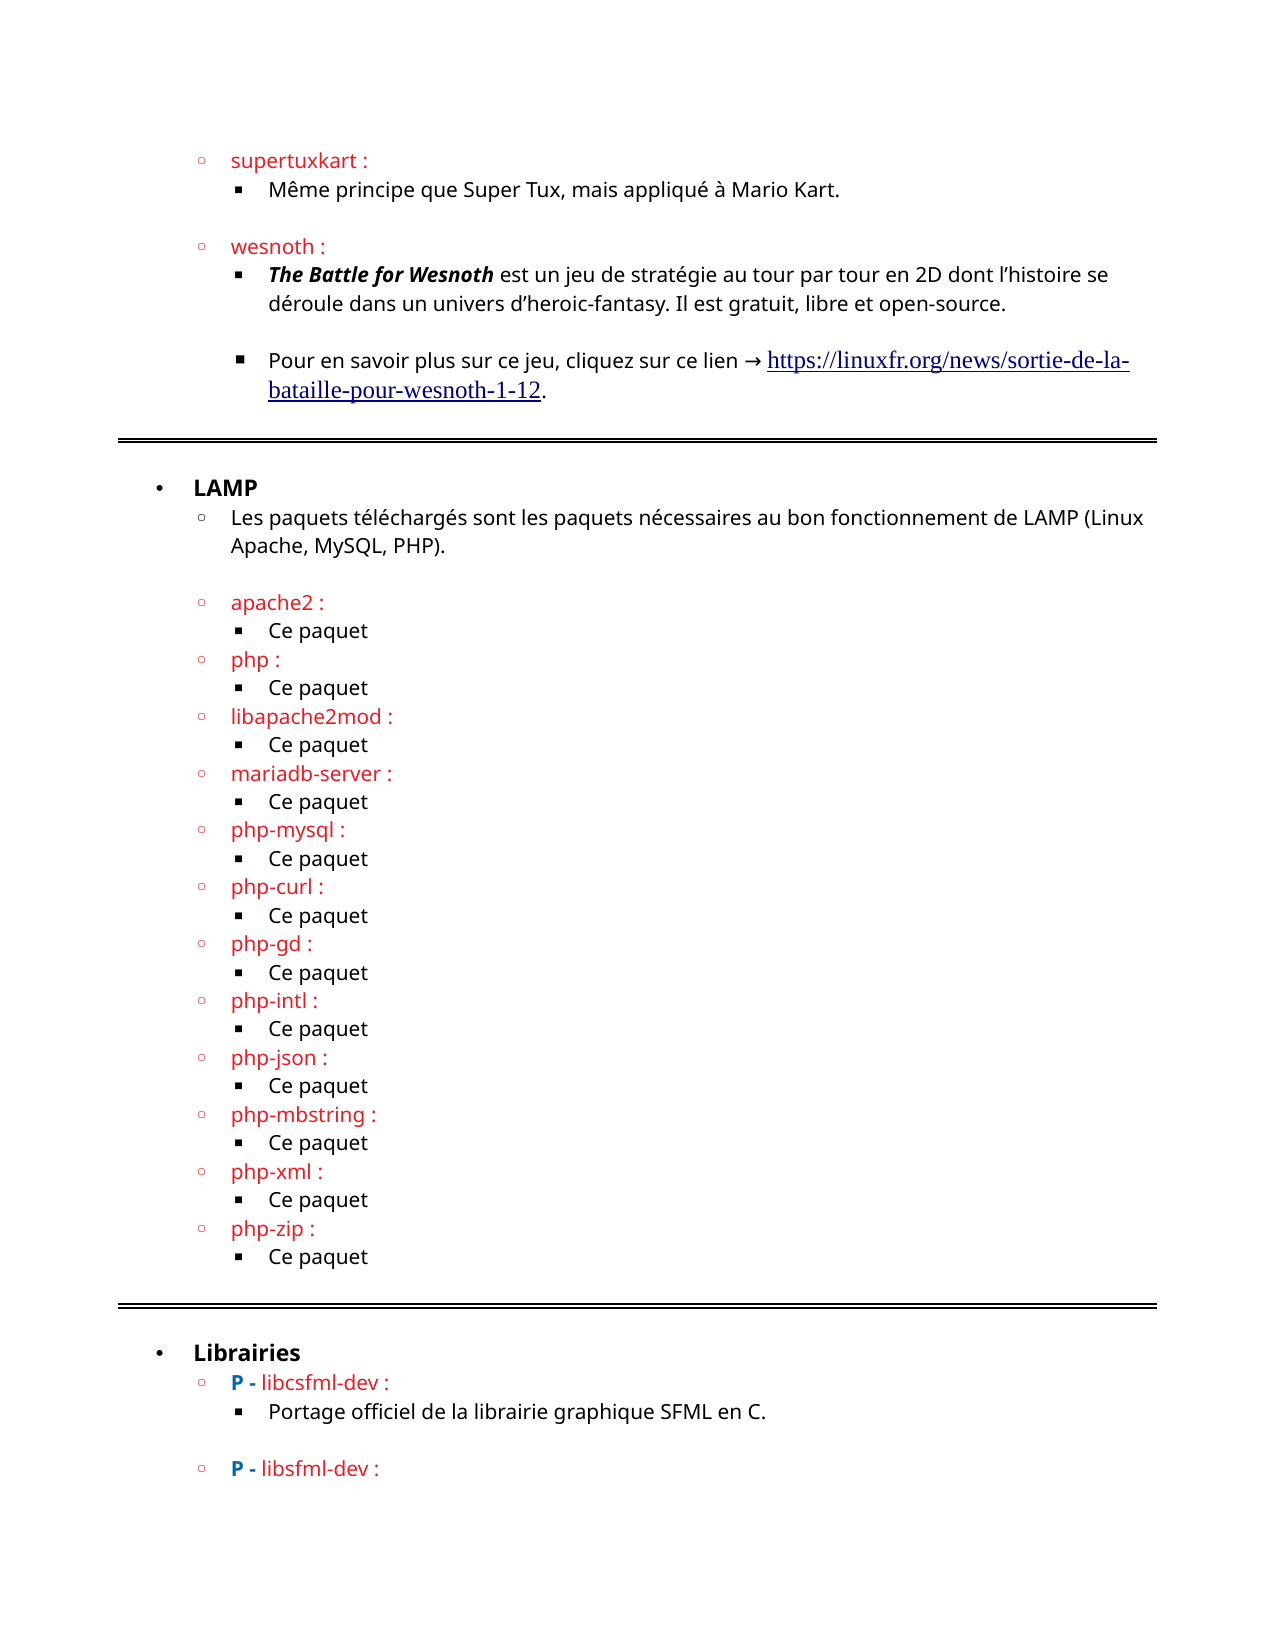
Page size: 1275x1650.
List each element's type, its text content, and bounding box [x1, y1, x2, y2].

list php-intl : [193, 986, 1157, 1014]
list P - libsfml-dev : [193, 1454, 1157, 1482]
list Ce paquet [231, 1128, 1157, 1157]
list wesnoth : [193, 232, 1157, 260]
list php : [193, 645, 1157, 673]
list Ce paquet [231, 844, 1157, 872]
list Librairies [156, 1337, 1157, 1368]
list php-xml : [193, 1157, 1157, 1185]
list P - libcsfml-dev : [193, 1368, 1157, 1397]
list libapache2mod : [193, 702, 1157, 730]
list Ce paquet [231, 673, 1157, 702]
list Ce paquet [231, 616, 1157, 645]
list Portage officiel de la librairie graphique SFML en C. [231, 1397, 1157, 1425]
list Ce paquet [231, 1185, 1157, 1214]
list LAMP [156, 471, 1157, 503]
list php-zip : [193, 1214, 1157, 1242]
list Ce paquet [231, 958, 1157, 986]
list Ce paquet [231, 730, 1157, 759]
list Ce paquet [231, 1071, 1157, 1100]
list Ce paquet [231, 901, 1157, 929]
list Pour en savoir plus sur ce jeu, cliquez sur ce lien → https://linuxfr.org/news/sortie-de-la-bataille-pour-wesnoth-1-12. [231, 346, 1157, 404]
list php-curl : [193, 872, 1157, 901]
list Ce paquet [231, 787, 1157, 816]
list Même principe que Super Tux, mais appliqué à Mario Kart. [231, 175, 1157, 203]
list mariadb-server : [193, 759, 1157, 787]
list The Battle for Wesnoth est un jeu de stratégie au tour par tour en 2D dont l’histoire se déroule dans un univers d’heroic-fantasy. Il est gratuit, libre et open-source. [231, 260, 1157, 317]
list Les paquets téléchargés sont les paquets nécessaires au bon fonctionnement de LAMP (Linux Apache, MySQL, PHP). [193, 503, 1157, 559]
list php-json : [193, 1043, 1157, 1071]
list php-mbstring : [193, 1100, 1157, 1128]
list php-mysql : [193, 816, 1157, 844]
list php-gd : [193, 929, 1157, 958]
list Ce paquet [231, 1014, 1157, 1043]
list Ce paquet [231, 1242, 1157, 1271]
list supertuxkart : [193, 147, 1157, 175]
list apache2 : [193, 588, 1157, 616]
